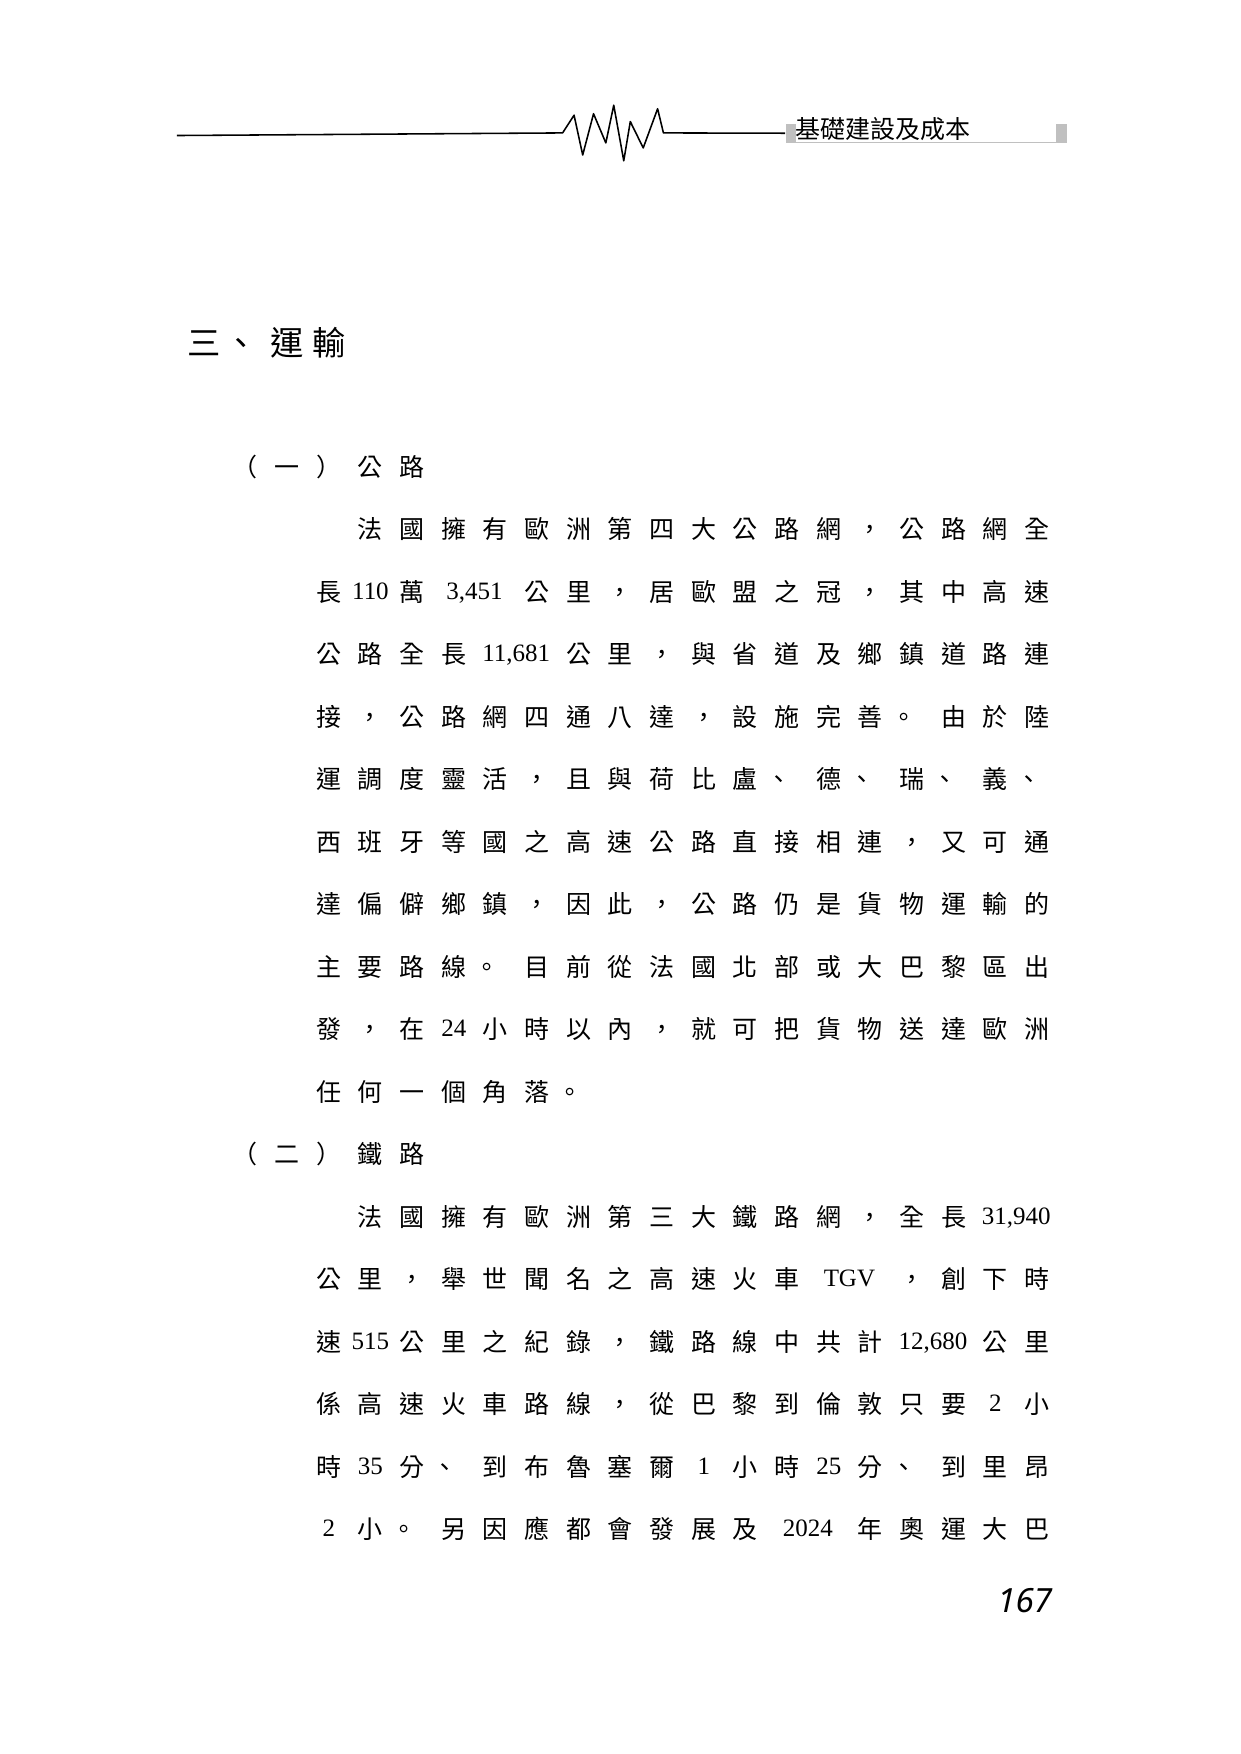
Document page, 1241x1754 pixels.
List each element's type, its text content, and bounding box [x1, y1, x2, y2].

text （一）公路 [207, 424, 1058, 486]
text 法國擁有歐洲第三大鐵路網，全長31,940公里，舉世聞名之高速火車TGV，創下時速515公里之紀錄，鐵路線中共計12,680公里係高速火車路線，從巴黎到倫敦只要2小時35分、到布魯塞爾1小時25分、到里昂2小。另因應都會發展及2024年奧運大巴 [281, 1174, 1058, 1549]
text 三、運輸 [183, 299, 1058, 361]
text （二）鐵路 [207, 1111, 1058, 1174]
text 法國擁有歐洲第四大公路網，公路網全長110萬3,451公里，居歐盟之冠，其中高速公路全長11,681公里，與省道及鄉鎮道路連接，公路網四通八達，設施完善。由於陸運調度靈活，且與荷比盧、德、瑞、義、西班牙等國之高速公路直接相連，又可通達偏僻鄉鎮，因此，公路仍是貨物運輸的主要路線。目前從法國北部或大巴黎區出發，在24小時以內，就可把貨物送達歐洲任何一個角落。 [281, 486, 1058, 1111]
